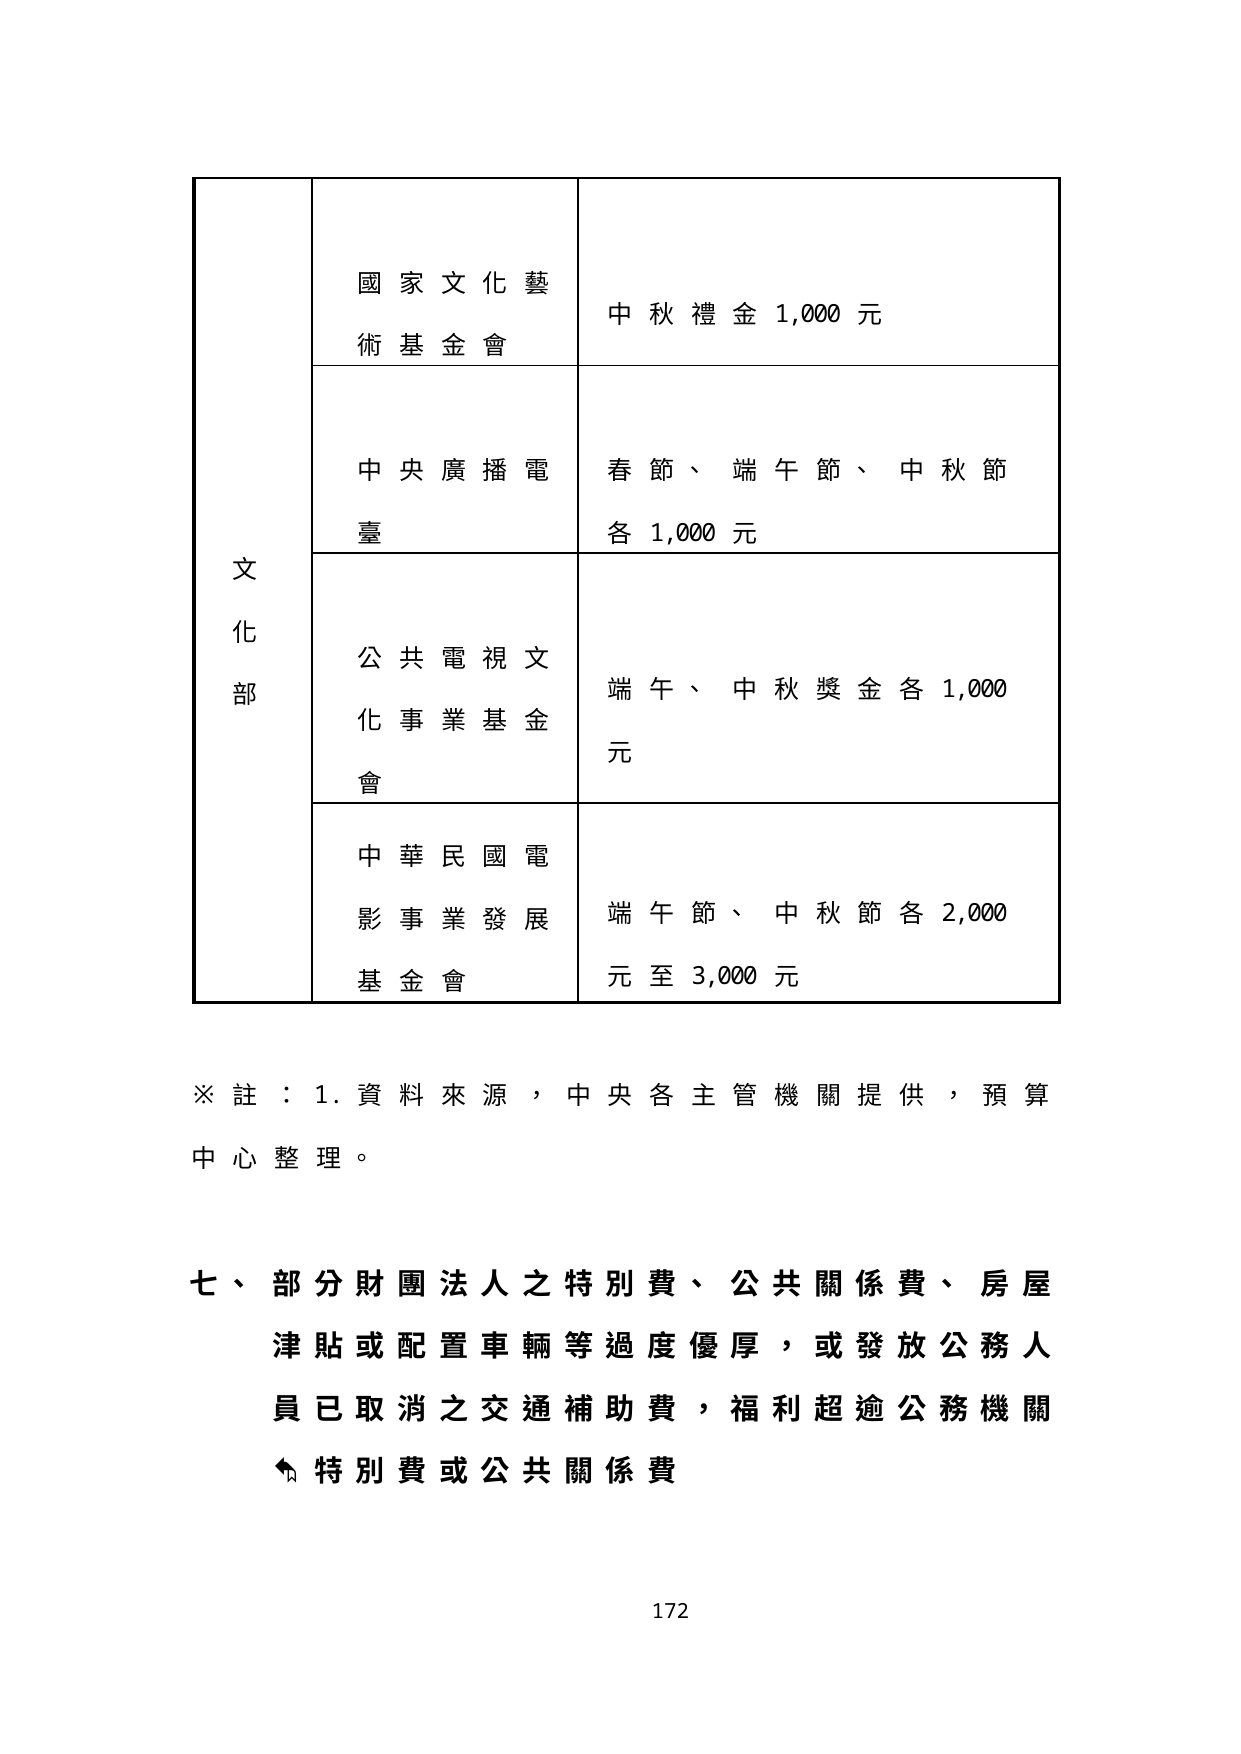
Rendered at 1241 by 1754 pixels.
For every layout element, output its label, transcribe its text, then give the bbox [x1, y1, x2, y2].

table_cell 國家文化藝術基金會 [313, 179, 577, 365]
table_cell 公共電視文化事業基金會 [313, 554, 577, 802]
text 七、部分財團法人之特別費、公共關係費、房屋津貼或配置車輛等過度優厚，或發放公務人員已取消之交通補助費，福利超逾公務機關 [183, 1240, 1058, 1427]
table_cell 文化部 [196, 179, 311, 1001]
table_cell 端午、中秋獎金各1,000元 [579, 554, 1058, 802]
text ※註：1.資料來源，中央各主管機關提供，預算中心整理。 [183, 1052, 1058, 1177]
table_cell 中秋禮金1,000元 [579, 179, 1058, 365]
text 特別費或公共關係費 [242, 1427, 1058, 1490]
table_cell 春節、端午節、中秋節各1,000元 [579, 366, 1058, 552]
table_cell 中央廣播電臺 [313, 366, 577, 552]
table_cell 端午節、中秋節各2,000元至3,000元 [579, 804, 1058, 1001]
table_cell 中華民國電影事業發展基金會 [313, 804, 577, 1001]
